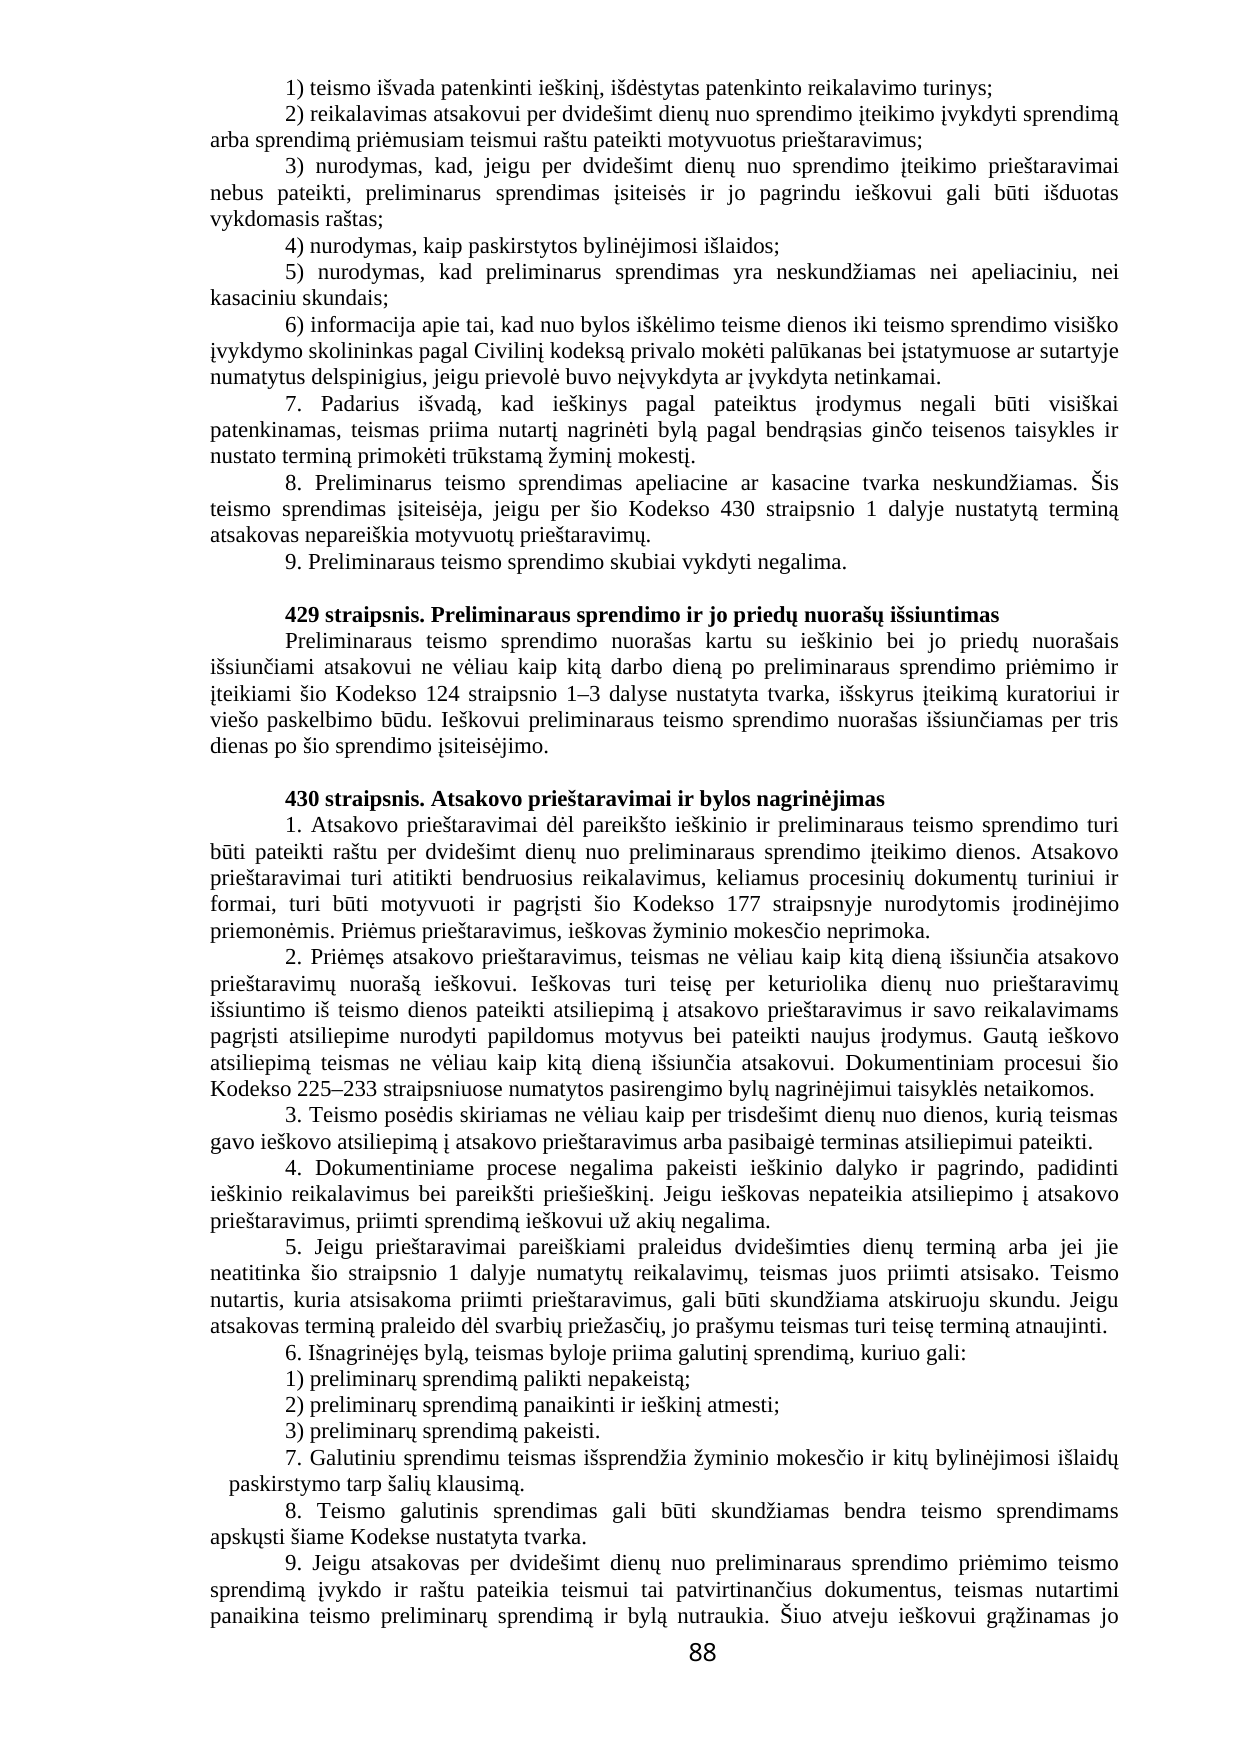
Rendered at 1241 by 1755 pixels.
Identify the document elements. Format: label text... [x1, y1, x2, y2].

text 4. Dokumentiniame procese negalima pakeisti ieškinio dalyko ir pagrindo, padidinti ieškinio reikalavimus bei pareikšti priešieškinį. Jeigu ieškovas nepateikia atsiliepimo į atsakovo prieštaravimus, priimti sprendimą ieškovui už akių negalima. [210, 1154, 1120, 1233]
text 3. Teismo posėdis skiriamas ne vėliau kaip per trisdešimt dienų nuo dienos, kurią teismas gavo ieškovo atsiliepimą į atsakovo prieštaravimus arba pasibaigė terminas atsiliepimui pateikti. [210, 1101, 1120, 1154]
text 4) nurodymas, kaip paskirstytos bylinėjimosi išlaidos; [210, 232, 1120, 258]
text 3) nurodymas, kad, jeigu per dvidešimt dienų nuo sprendimo įteikimo prieštaravimai nebus pateikti, preliminarus sprendimas įsiteisės ir jo pagrindu ieškovui gali būti išduotas vykdomasis raštas; [210, 153, 1120, 232]
text 6. Išnagrinėjęs bylą, teismas byloje priima galutinį sprendimą, kuriuo gali: [210, 1338, 1120, 1365]
text 5) nurodymas, kad preliminarus sprendimas yra neskundžiamas nei apeliaciniu, nei kasaciniu skundais; [210, 258, 1120, 311]
text 8. Preliminarus teismo sprendimas apeliacine ar kasacine tvarka neskundžiamas. Šis teismo sprendimas įsiteisėja, jeigu per šio Kodekso 430 straipsnio 1 dalyje nustatytą terminą atsakovas nepareiškia motyvuotų prieštaravimų. [210, 469, 1120, 548]
text 1) preliminarų sprendimą palikti nepakeistą; [210, 1365, 1120, 1391]
text 9. Preliminaraus teismo sprendimo skubiai vykdyti negalima. [229, 548, 1120, 574]
text 7. Galutiniu sprendimu teismas išsprendžia žyminio mokesčio ir kitų bylinėjimosi išlaidų paskirstymo tarp šalių klausimą. [229, 1444, 1120, 1497]
text 9. Jeigu atsakovas per dvidešimt dienų nuo preliminaraus sprendimo priėmimo teismo sprendimą įvykdo ir raštu pateikia teismui tai patvirtinančius dokumentus, teismas nutartimi panaikina teismo preliminarų sprendimą ir bylą nutraukia. Šiuo atveju ieškovui grąžinamas jo [210, 1549, 1120, 1628]
text 2. Priėmęs atsakovo prieštaravimus, teismas ne vėliau kaip kitą dieną išsiunčia atsakovo prieštaravimų nuorašą ieškovui. Ieškovas turi teisę per keturiolika dienų nuo prieštaravimų išsiuntimo iš teismo dienos pateikti atsiliepimą į atsakovo prieštaravimus ir savo reikalavimams pagrįsti atsiliepime nurodyti papildomus motyvus bei pateikti naujus įrodymus. Gautą ieškovo atsiliepimą teismas ne vėliau kaip kitą dieną išsiunčia atsakovui. Dokumentiniam procesui šio Kodekso 225–233 straipsniuose numatytos pasirengimo bylų nagrinėjimui taisyklės netaikomos. [210, 943, 1120, 1101]
text Preliminaraus teismo sprendimo nuorašas kartu su ieškinio bei jo priedų nuorašais išsiunčiami atsakovui ne vėliau kaip kitą darbo dieną po preliminaraus sprendimo priėmimo ir įteikiami šio Kodekso 124 straipsnio 1–3 dalyse nustatyta tvarka, išskyrus įteikimą kuratoriui ir viešo paskelbimo būdu. Ieškovui preliminaraus teismo sprendimo nuorašas išsiunčiamas per tris dienas po šio sprendimo įsiteisėjimo. [210, 627, 1120, 759]
text 1) teismo išvada patenkinti ieškinį, išdėstytas patenkinto reikalavimo turinys; [210, 73, 1120, 100]
text 429 straipsnis. Preliminaraus sprendimo ir jo priedų nuorašų išsiuntimas [210, 601, 1120, 627]
text 430 straipsnis. Atsakovo prieštaravimai ir bylos nagrinėjimas [210, 785, 1120, 811]
text 8. Teismo galutinis sprendimas gali būti skundžiamas bendra teismo sprendimams apskųsti šiame Kodekse nustatyta tvarka. [210, 1497, 1120, 1549]
text 2) preliminarų sprendimą panaikinti ir ieškinį atmesti; [210, 1391, 1120, 1418]
text 6) informacija apie tai, kad nuo bylos iškėlimo teisme dienos iki teismo sprendimo visiško įvykdymo skolininkas pagal Civilinį kodeksą privalo mokėti palūkanas bei įstatymuose ar sutartyje numatytus delspinigius, jeigu prievolė buvo neįvykdyta ar įvykdyta netinkamai. [210, 311, 1120, 390]
text 2) reikalavimas atsakovui per dvidešimt dienų nuo sprendimo įteikimo įvykdyti sprendimą arba sprendimą priėmusiam teismui raštu pateikti motyvuotus prieštaravimus; [210, 100, 1120, 153]
text 7. Padarius išvadą, kad ieškinys pagal pateiktus įrodymus negali būti visiškai patenkinamas, teismas priima nutartį nagrinėti bylą pagal bendrąsias ginčo teisenos taisykles ir nustato terminą primokėti trūkstamą žyminį mokestį. [210, 390, 1120, 469]
text 1. Atsakovo prieštaravimai dėl pareikšto ieškinio ir preliminaraus teismo sprendimo turi būti pateikti raštu per dvidešimt dienų nuo preliminaraus sprendimo įteikimo dienos. Atsakovo prieštaravimai turi atitikti bendruosius reikalavimus, keliamus procesinių dokumentų turiniui ir formai, turi būti motyvuoti ir pagrįsti šio Kodekso 177 straipsnyje nurodytomis įrodinėjimo priemonėmis. Priėmus prieštaravimus, ieškovas žyminio mokesčio neprimoka. [210, 811, 1120, 943]
text 5. Jeigu prieštaravimai pareiškiami praleidus dvidešimties dienų terminą arba jei jie neatitinka šio straipsnio 1 dalyje numatytų reikalavimų, teismas juos priimti atsisako. Teismo nutartis, kuria atsisakoma priimti prieštaravimus, gali būti skundžiama atskiruoju skundu. Jeigu atsakovas terminą praleido dėl svarbių priežasčių, jo prašymu teismas turi teisę terminą atnaujinti. [210, 1233, 1120, 1338]
text 3) preliminarų sprendimą pakeisti. [210, 1418, 1120, 1444]
